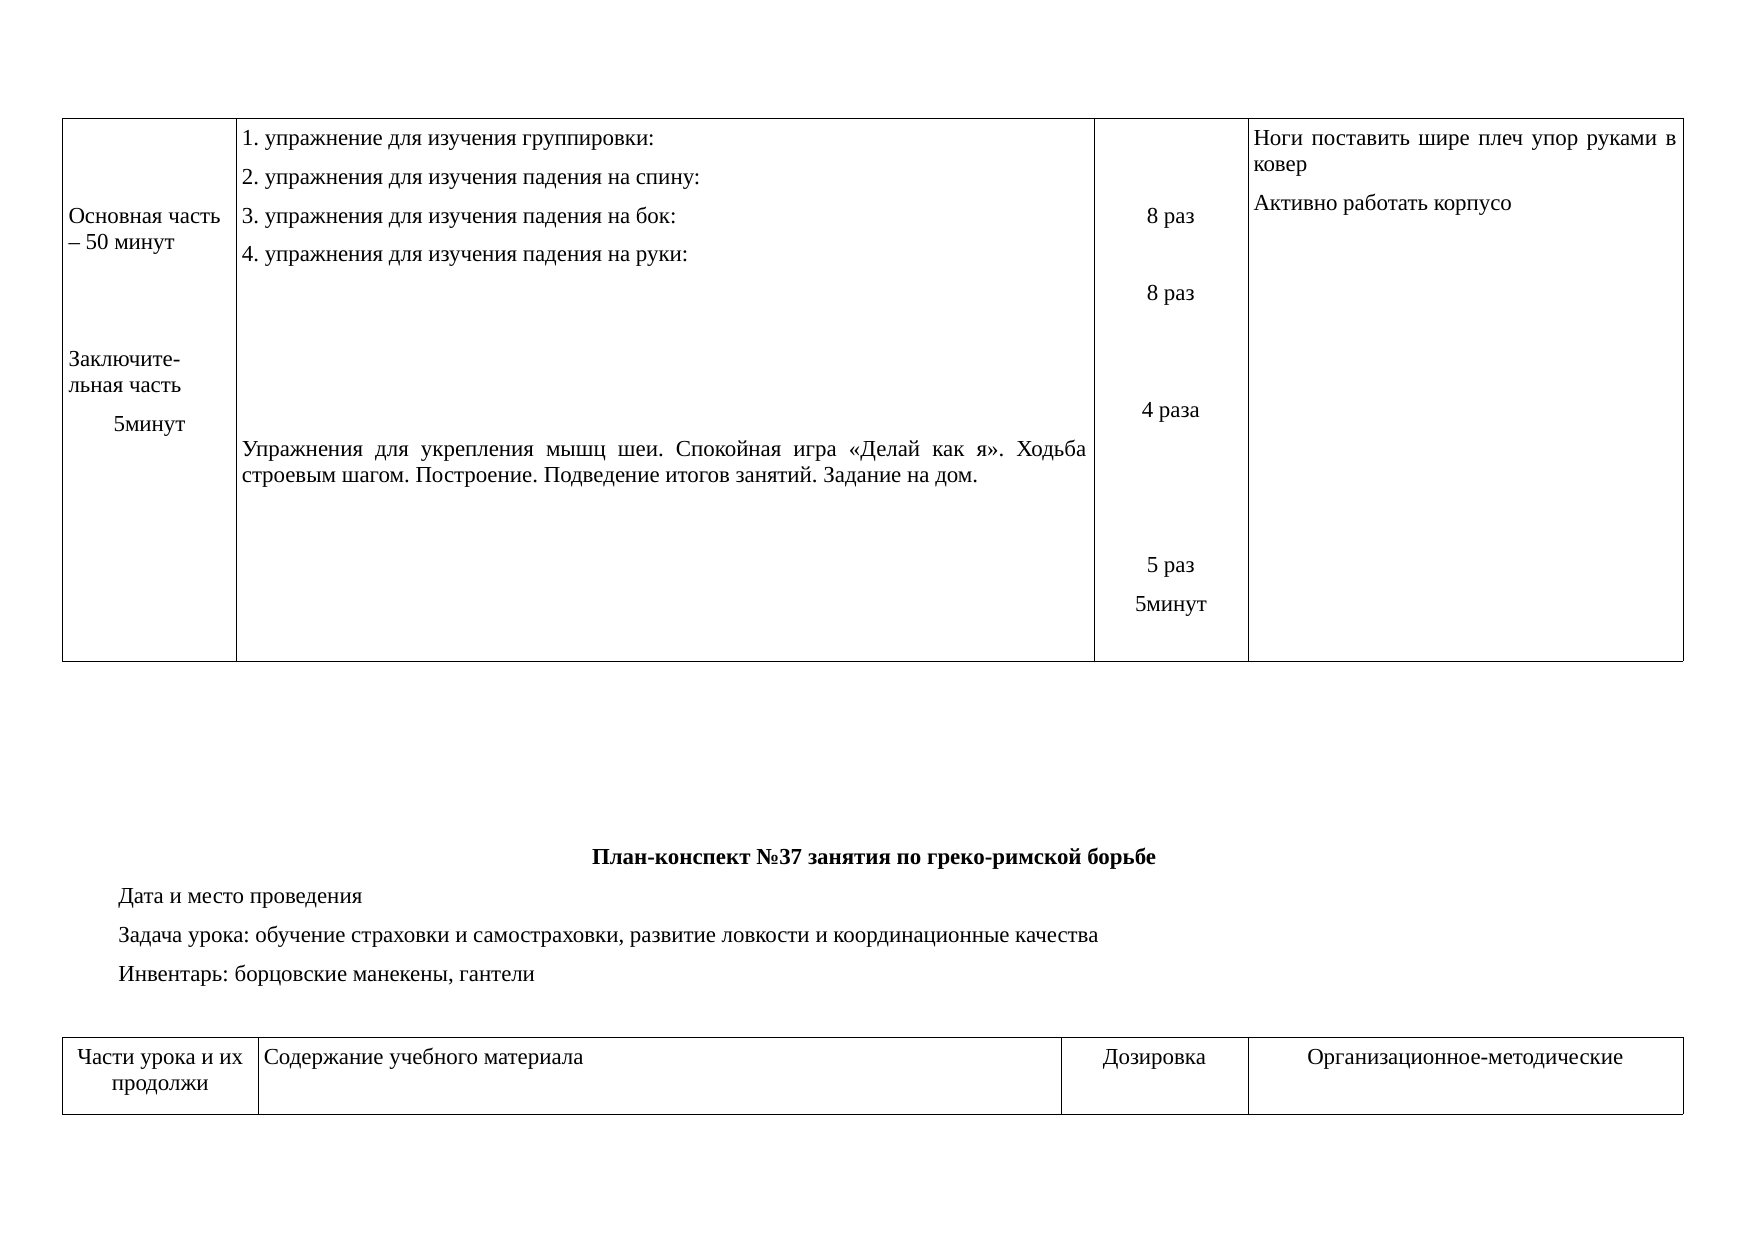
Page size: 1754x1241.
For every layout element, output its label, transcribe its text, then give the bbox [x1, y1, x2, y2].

table_cell 1. упражнение для изучения группировки: 2. упражнения для изучения падения на спину: 3. упражнения для изучения падения на бок: 4. упражнения для изучения падения на руки: Упражнения для укрепления мышц шеи. Спокойная игра «Делай как я». Ходьба строевым шагом. Построение. Подведение итогов занятий. Задание на дом. [237, 119, 1094, 661]
text План-конспект №37 занятия по греко-римской борьбе [118, 843, 1636, 869]
table_cell Ноги поставить шире плеч упор руками в ковер Активно работать корпусо [1249, 119, 1683, 661]
text Инвентарь: борцовские манекены, гантели [118, 959, 1636, 986]
table_header Дозировка [1062, 1038, 1248, 1114]
table_cell Основная часть – 50 минут Заключите-льная часть 5минут [63, 119, 236, 661]
text Дата и место проведения [118, 882, 1636, 908]
table_cell 8 раз 8 раз 4 раза 5 раз 5минут [1095, 119, 1248, 661]
table_header Содержание учебного материала [259, 1038, 1061, 1114]
table_header Части урока и их продолжи [63, 1038, 258, 1114]
text Задача урока: обучение страховки и самостраховки, развитие ловкости и координационные качества [118, 921, 1636, 947]
table_header Организационное-методические [1249, 1038, 1683, 1114]
